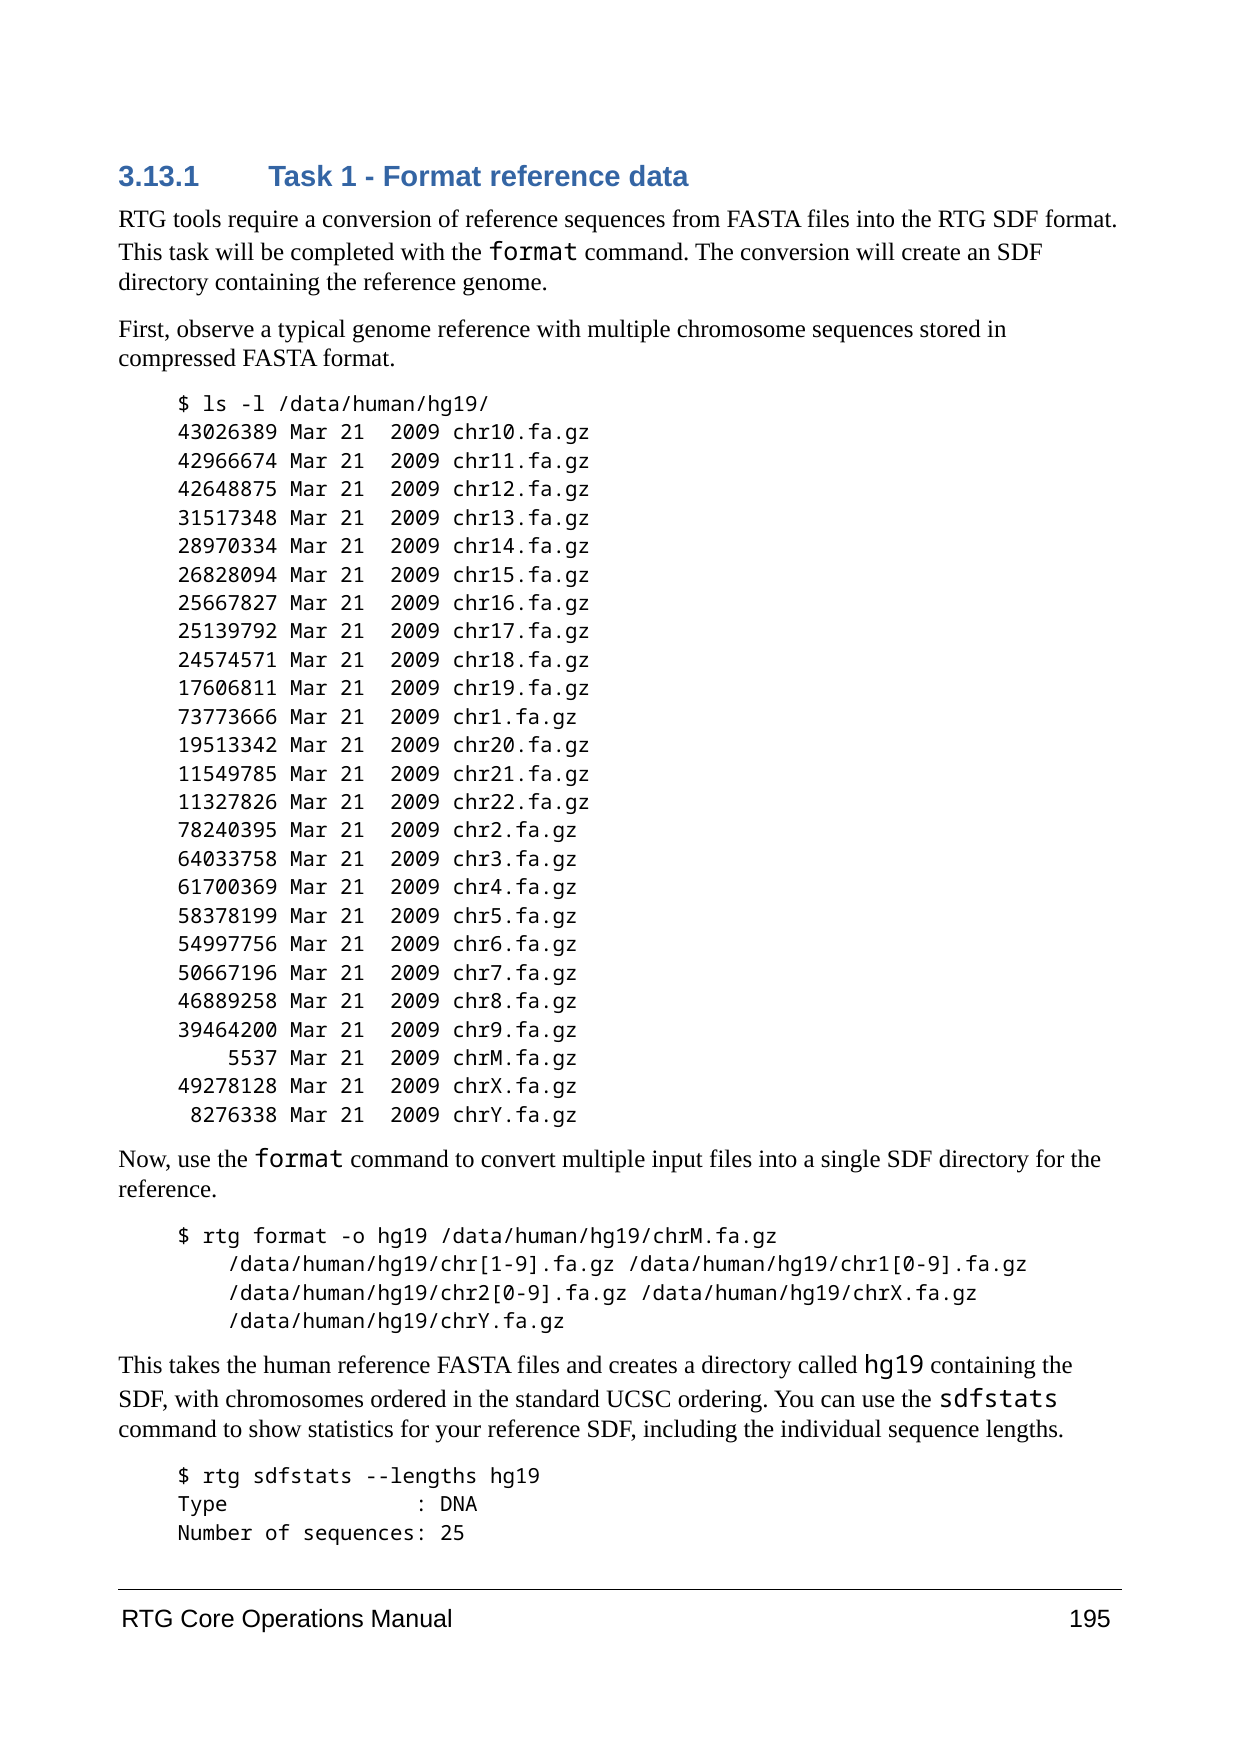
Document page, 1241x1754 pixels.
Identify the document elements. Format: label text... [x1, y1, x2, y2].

text $ rtg sdfstats --lengths hg19 [177, 1461, 1122, 1489]
text 73773666 Mar 21 2009 chr1.fa.gz [177, 702, 1122, 730]
text 26828094 Mar 21 2009 chr15.fa.gz [177, 560, 1122, 588]
text 28970334 Mar 21 2009 chr14.fa.gz [177, 531, 1122, 560]
text 39464200 Mar 21 2009 chr9.fa.gz [177, 1015, 1122, 1043]
text Type : DNA [177, 1489, 1122, 1518]
text 25667827 Mar 21 2009 chr16.fa.gz [177, 588, 1122, 617]
text Number of sequences: 25 [177, 1518, 1122, 1546]
text $ ls -l /data/human/hg19/ [177, 389, 1122, 417]
text 43026389 Mar 21 2009 chr10.fa.gz [177, 417, 1122, 446]
text 31517348 Mar 21 2009 chr13.fa.gz [177, 503, 1122, 531]
text $ rtg format -o hg19 /data/human/hg19/chrM.fa.gz [177, 1221, 1122, 1249]
text /data/human/hg19/chr[1-9].fa.gz /data/human/hg19/chr1[0-9].fa.gz [177, 1249, 1122, 1278]
text 5537 Mar 21 2009 chrM.fa.gz [177, 1043, 1122, 1072]
text 61700369 Mar 21 2009 chr4.fa.gz [177, 872, 1122, 901]
text 49278128 Mar 21 2009 chrX.fa.gz [177, 1072, 1122, 1100]
text RTG tools require a conversion of reference sequences from FASTA files into the RTG SDF format. This task will be completed with the format command. The conversion will create an SDF directory containing the reference genome. [118, 204, 1122, 296]
text 58378199 Mar 21 2009 chr5.fa.gz [177, 901, 1122, 929]
text First, observe a typical genome reference with multiple chromosome sequences stored in compressed FASTA format. [118, 314, 1122, 371]
text 50667196 Mar 21 2009 chr7.fa.gz [177, 958, 1122, 986]
text /data/human/hg19/chr2[0-9].fa.gz /data/human/hg19/chrX.fa.gz [177, 1278, 1122, 1306]
text 25139792 Mar 21 2009 chr17.fa.gz [177, 617, 1122, 645]
text 11549785 Mar 21 2009 chr21.fa.gz [177, 759, 1122, 787]
text 46889258 Mar 21 2009 chr8.fa.gz [177, 986, 1122, 1015]
text This takes the human reference FASTA files and creates a directory called hg19 containing the SDF, with chromosomes ordered in the standard UCSC ordering. You can use the sdfstats command to show statistics for your reference SDF, including the individual sequence lengths. [118, 1346, 1122, 1443]
text /data/human/hg19/chrY.fa.gz [177, 1306, 1122, 1334]
text 78240395 Mar 21 2009 chr2.fa.gz [177, 816, 1122, 844]
text Now, use the format command to convert multiple input files into a single SDF directory for the reference. [118, 1140, 1122, 1203]
text 64033758 Mar 21 2009 chr3.fa.gz [177, 844, 1122, 872]
text 42648875 Mar 21 2009 chr12.fa.gz [177, 474, 1122, 503]
subtitle Task 1 - Format reference data [118, 159, 1122, 192]
text 8276338 Mar 21 2009 chrY.fa.gz [177, 1100, 1122, 1128]
text 54997756 Mar 21 2009 chr6.fa.gz [177, 929, 1122, 958]
text 19513342 Mar 21 2009 chr20.fa.gz [177, 730, 1122, 759]
text 11327826 Mar 21 2009 chr22.fa.gz [177, 787, 1122, 816]
text 42966674 Mar 21 2009 chr11.fa.gz [177, 446, 1122, 474]
text 17606811 Mar 21 2009 chr19.fa.gz [177, 673, 1122, 702]
text 24574571 Mar 21 2009 chr18.fa.gz [177, 645, 1122, 673]
